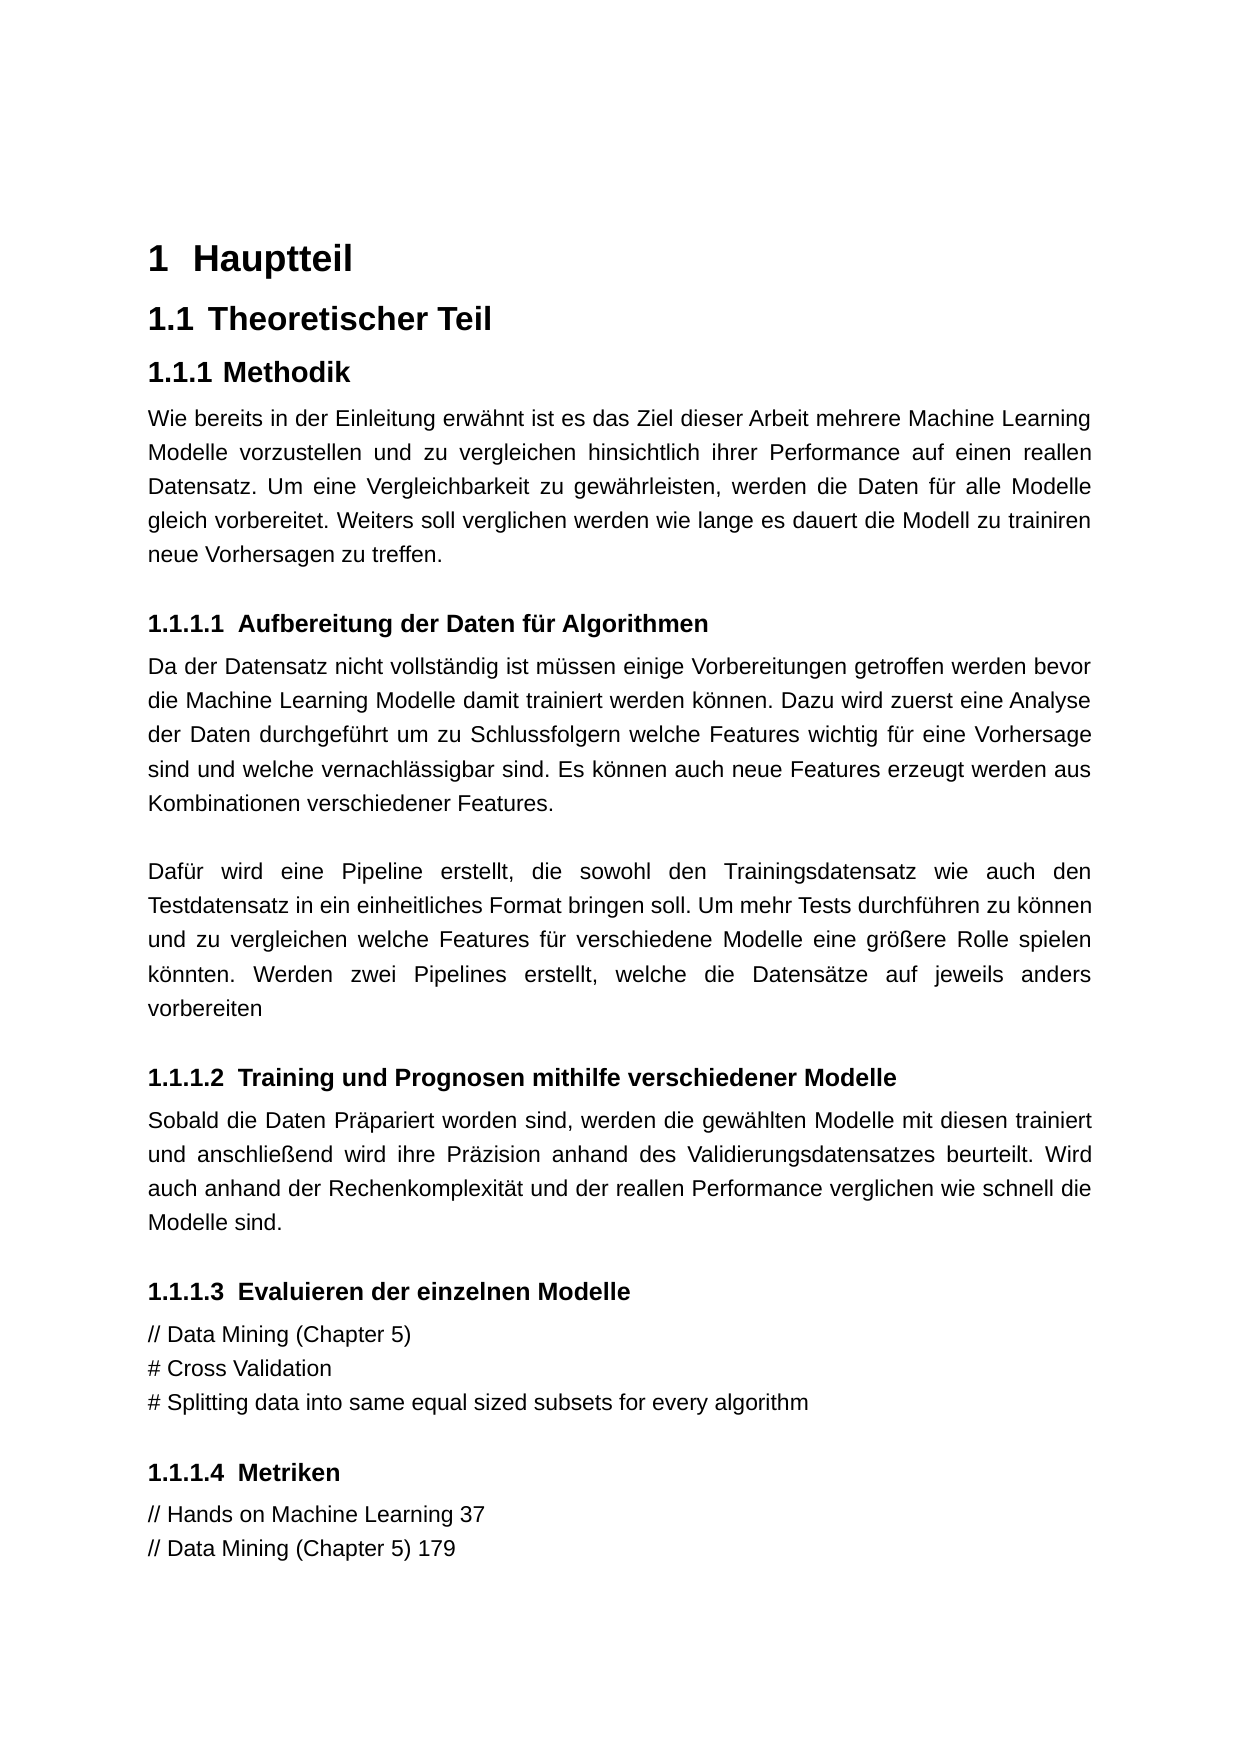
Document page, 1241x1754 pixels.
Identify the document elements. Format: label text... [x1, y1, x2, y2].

subtitle Aufbereitung der Daten für Algorithmen [148, 609, 1092, 638]
text # Splitting data into same equal sized subsets for every algorithm [148, 1389, 1092, 1416]
subtitle Methodik [148, 355, 1092, 388]
text # Cross Validation [148, 1355, 1092, 1381]
text Wie bereits in der Einleitung erwähnt ist es das Ziel dieser Arbeit mehrere Machine Learning Modelle vorzustellen und zu vergleichen hinsichtlich ihrer Performance auf einen reallen Datensatz. Um eine Vergleichbarkeit zu gewährleisten, werden die Daten für alle Modelle gleich vorbereitet. Weiters soll verglichen werden wie lange es dauert die Modell zu trainiren neue Vorhersagen zu treffen. [148, 404, 1092, 567]
subtitle Metriken [148, 1458, 1092, 1486]
subtitle Evaluieren der einzelnen Modelle [148, 1277, 1092, 1306]
text Da der Datensatz nicht vollständig ist müssen einige Vorbereitungen getroffen werden bevor die Machine Learning Modelle damit trainiert werden können. Dazu wird zuerst eine Analyse der Daten durchgeführt um zu Schlussfolgern welche Features wichtig für eine Vorhersage sind und welche vernachlässigbar sind. Es können auch neue Features erzeugt werden aus Kombinationen verschiedener Features. [148, 653, 1092, 816]
text Sobald die Daten Präpariert worden sind, werden die gewählten Modelle mit diesen trainiert und anschließend wird ihre Präzision anhand des Validierungsdatensatzes beurteilt. Wird auch anhand der Rechenkomplexität und der reallen Performance verglichen wie schnell die Modelle sind. [148, 1107, 1092, 1235]
text // Hands on Machine Learning 37 [148, 1501, 1092, 1527]
subtitle Training und Prognosen mithilfe verschiedener Modelle [148, 1063, 1092, 1092]
text // Data Mining (Chapter 5) [148, 1321, 1092, 1347]
subtitle Hauptteil [148, 236, 1092, 279]
text // Data Mining (Chapter 5) 179 [148, 1535, 1092, 1562]
subtitle Theoretischer Teil [148, 298, 1092, 337]
text Dafür wird eine Pipeline erstellt, die sowohl den Trainingsdatensatz wie auch den Testdatensatz in ein einheitliches Format bringen soll. Um mehr Tests durchführen zu können und zu vergleichen welche Features für verschiedene Modelle eine größere Rolle spielen könnten. Werden zwei Pipelines erstellt, welche die Datensätze auf jeweils anders vorbereiten [148, 858, 1092, 1021]
